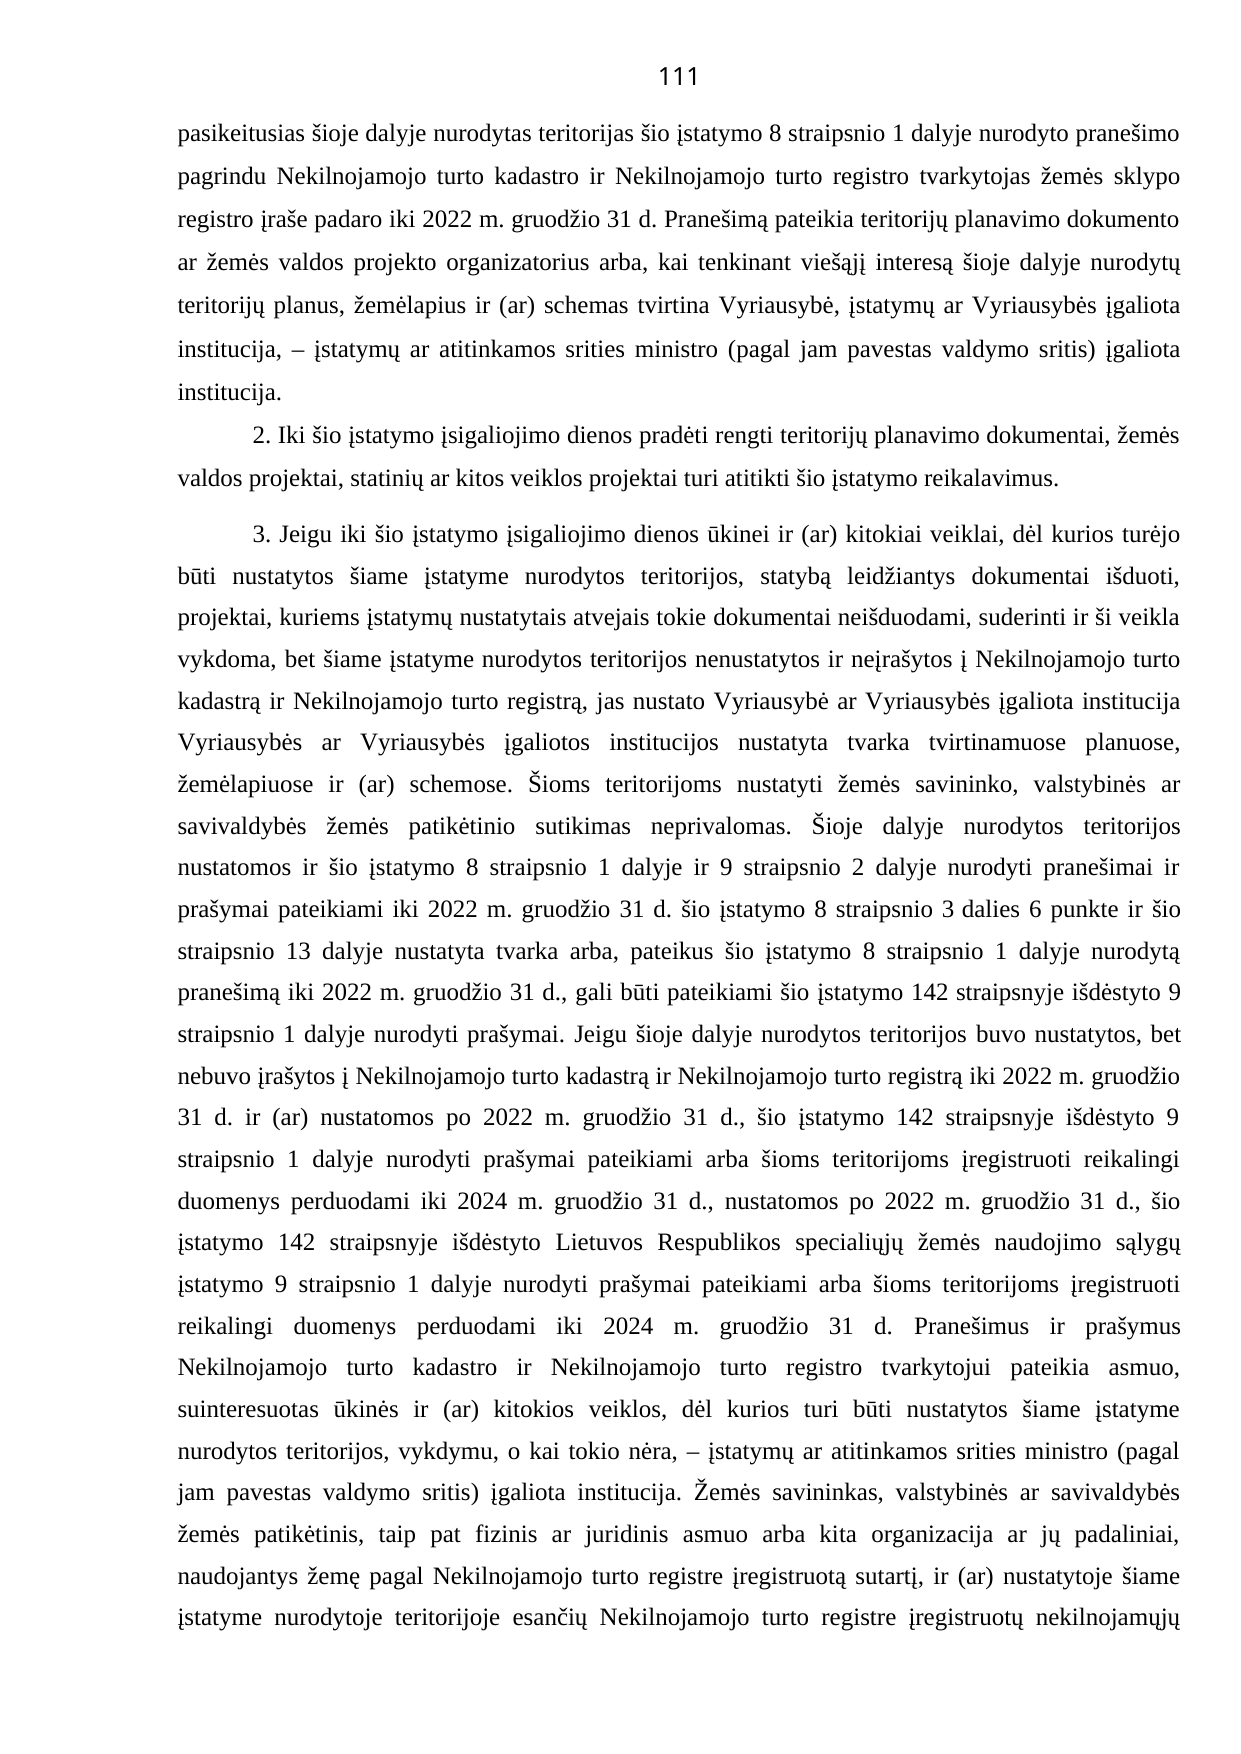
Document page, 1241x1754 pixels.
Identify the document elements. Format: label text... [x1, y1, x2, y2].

text 3. Jeigu iki šio įstatymo įsigaliojimo dienos ūkinei ir (ar) kitokiai veiklai, dėl kurios turėjo būti nustatytos šiame įstatyme nurodytos teritorijos, statybą leidžiantys dokumentai išduoti, projektai, kuriems įstatymų nustatytais atvejais tokie dokumentai neišduodami, suderinti ir ši veikla vykdoma, bet šiame įstatyme nurodytos teritorijos nenustatytos ir neįrašytos į Nekilnojamojo turto kadastrą ir Nekilnojamojo turto registrą, jas nustato Vyriausybė ar Vyriausybės įgaliota institucija Vyriausybės ar Vyriausybės įgaliotos institucijos nustatyta tvarka tvirtinamuose planuose, žemėlapiuose ir (ar) schemose. Šioms teritorijoms nustatyti žemės savininko, valstybinės ar savivaldybės žemės patikėtinio sutikimas neprivalomas. Šioje dalyje nurodytos teritorijos nustatomos ir šio įstatymo 8 straipsnio 1 dalyje ir 9 straipsnio 2 dalyje nurodyti pranešimai ir prašymai pateikiami iki 2022 m. gruodžio 31 d. šio įstatymo 8 straipsnio 3 dalies 6 punkte ir šio straipsnio 13 dalyje nustatyta tvarka arba, pateikus šio įstatymo 8 straipsnio 1 dalyje nurodytą pranešimą iki 2022 m. gruodžio 31 d., gali būti pateikiami šio įstatymo 142 straipsnyje išdėstyto 9 straipsnio 1 dalyje nurodyti prašymai. Jeigu šioje dalyje nurodytos teritorijos buvo nustatytos, bet nebuvo įrašytos į Nekilnojamojo turto kadastrą ir Nekilnojamojo turto registrą iki 2022 m. gruodžio 31 d. ir (ar) nustatomos po 2022 m. gruodžio 31 d., šio įstatymo 142 straipsnyje išdėstyto 9 straipsnio 1 dalyje nurodyti prašymai pateikiami arba šioms teritorijoms įregistruoti reikalingi duomenys perduodami iki 2024 m. gruodžio 31 d., nustatomos po 2022 m. gruodžio 31 d., šio įstatymo 142 straipsnyje išdėstyto Lietuvos Respublikos specialiųjų žemės naudojimo sąlygų įstatymo 9 straipsnio 1 dalyje nurodyti prašymai pateikiami arba šioms teritorijoms įregistruoti reikalingi duomenys perduodami iki 2024 m. gruodžio 31 d. Pranešimus ir prašymus Nekilnojamojo turto kadastro ir Nekilnojamojo turto registro tvarkytojui pateikia asmuo, suinteresuotas ūkinės ir (ar) kitokios veiklos, dėl kurios turi būti nustatytos šiame įstatyme nurodytos teritorijos, vykdymu, o kai tokio nėra, – įstatymų ar atitinkamos srities ministro (pagal jam pavestas valdymo sritis) įgaliota institucija. Žemės savininkas, valstybinės ar savivaldybės žemės patikėtinis, taip pat fizinis ar juridinis asmuo arba kita organizacija ar jų padaliniai, naudojantys žemę pagal Nekilnojamojo turto registre įregistruotą sutartį, ir (ar) nustatytoje šiame įstatyme nurodytoje teritorijoje esančių Nekilnojamojo turto registre įregistruotų nekilnojamųjų [177, 506, 1181, 1631]
text pasikeitusias šioje dalyje nurodytas teritorijas šio įstatymo 8 straipsnio 1 dalyje nurodyto pranešimo pagrindu Nekilnojamojo turto kadastro ir Nekilnojamojo turto registro tvarkytojas žemės sklypo registro įraše padaro iki 2022 m. gruodžio 31 d. Pranešimą pateikia teritorijų planavimo dokumento ar žemės valdos projekto organizatorius arba, kai tenkinant viešąjį interesą šioje dalyje nurodytų teritorijų planus, žemėlapius ir (ar) schemas tvirtina Vyriausybė, įstatymų ar Vyriausybės įgaliota institucija, – įstatymų ar atitinkamos srities ministro (pagal jam pavestas valdymo sritis) įgaliota institucija. [177, 118, 1181, 406]
text 2. Iki šio įstatymo įsigaliojimo dienos pradėti rengti teritorijų planavimo dokumentai, žemės valdos projektai, statinių ar kitos veiklos projektai turi atitikti šio įstatymo reikalavimus. [177, 420, 1181, 492]
